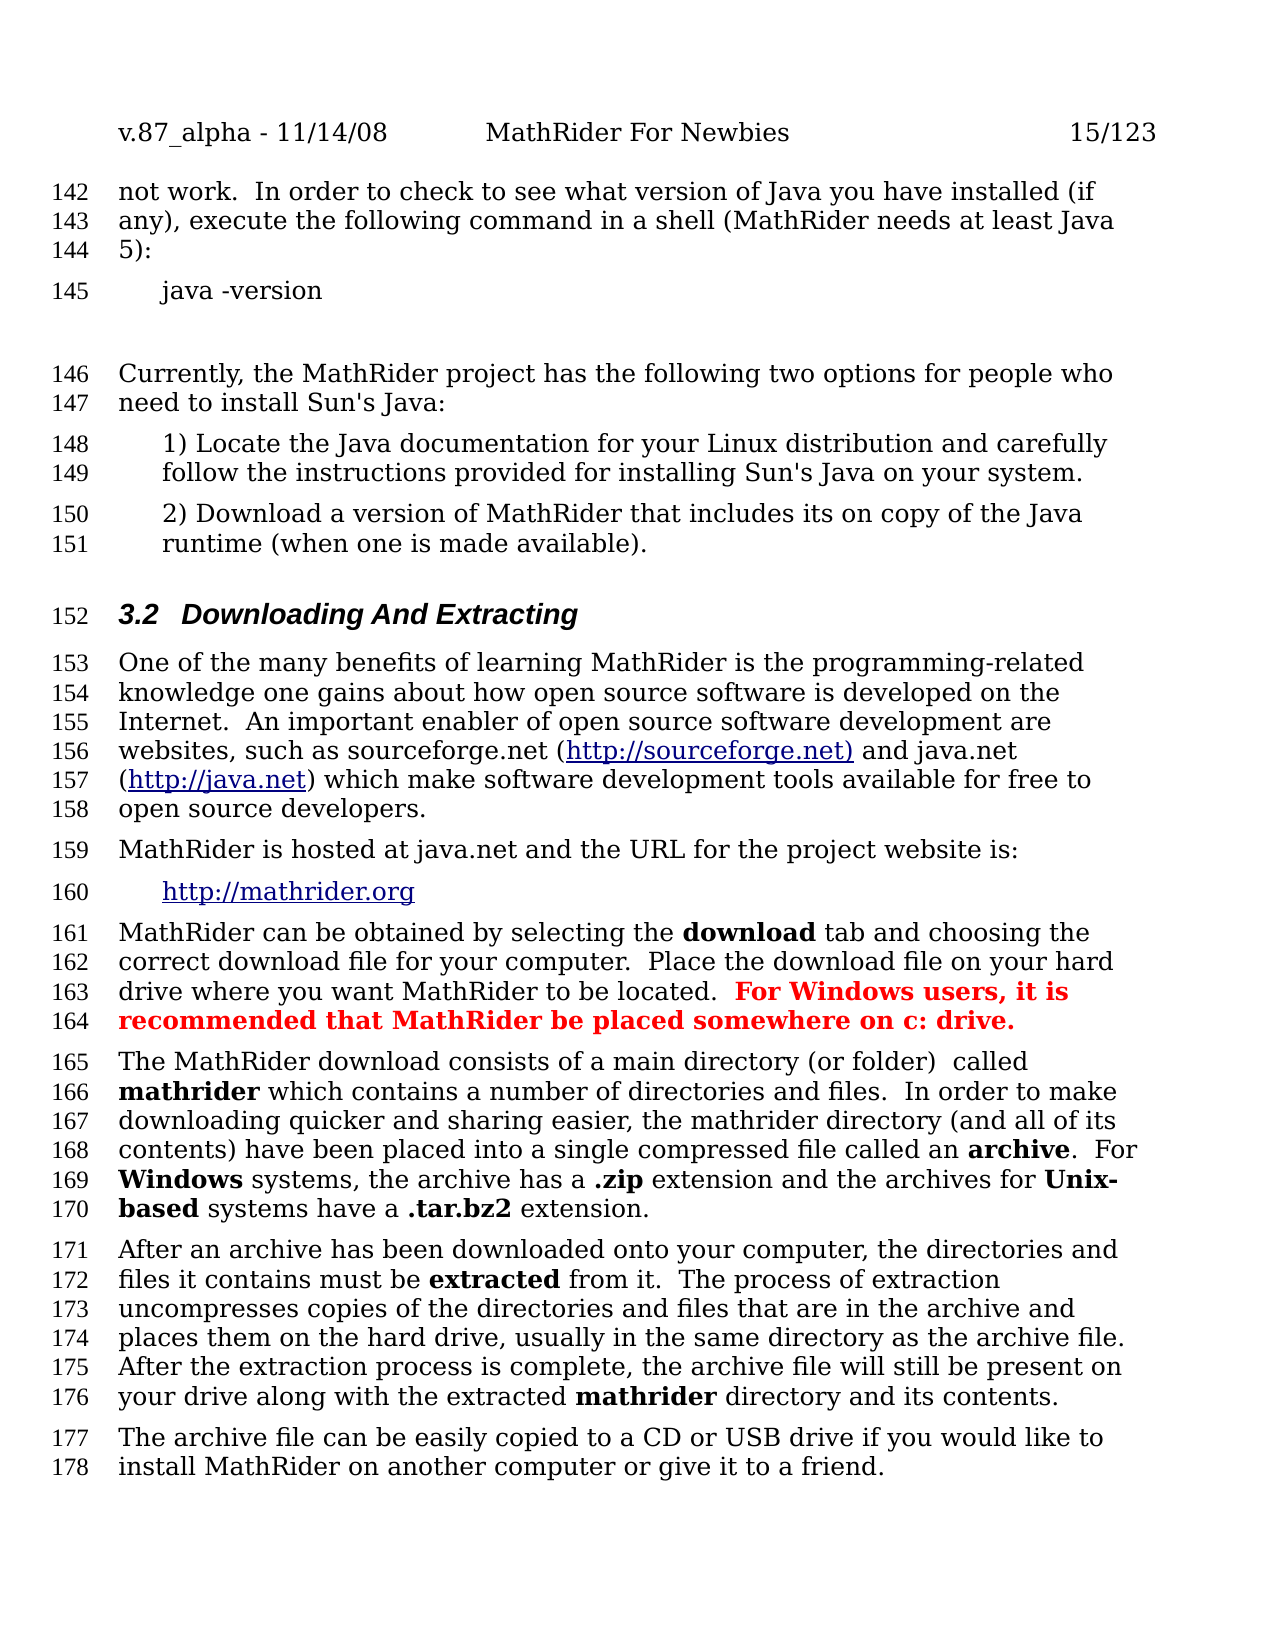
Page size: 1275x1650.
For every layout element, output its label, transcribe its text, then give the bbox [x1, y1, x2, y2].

text 1) Locate the Java documentation for your Linux distribution and carefully follow the instructions provided for installing Sun's Java on your system. [162, 429, 1157, 488]
text The MathRider download consists of a main directory (or folder) called mathrider which contains a number of directories and files. In order to make downloading quicker and sharing easier, the mathrider directory (and all of its contents) have been placed into a single compressed file called an archive. For Windows systems, the archive has a .zip extension and the archives for Unix-based systems have a .tar.bz2 extension. [118, 1048, 1157, 1223]
text not work. In order to check to see what version of Java you have installed (if any), execute the following command in a shell (MathRider needs at least Java 5): [118, 177, 1157, 264]
text The archive file can be easily copied to a CD or USB drive if you would like to install MathRider on another computer or give it to a friend. [118, 1423, 1157, 1481]
text 2) Download a version of MathRider that includes its on copy of the Java runtime (when one is made available). [162, 500, 1157, 558]
text java -version [162, 276, 1157, 306]
text http://mathrider.org [162, 877, 1157, 906]
text Currently, the MathRider project has the following two options for people who need to install Sun's Java: [118, 359, 1157, 417]
text One of the many benefits of learning MathRider is the programming-related knowledge one gains about how open source software is developed on the Internet. An important enabler of open source software development are websites, such as sourceforge.net (http://sourceforge.net) and java.net (http://java.net) which make software development tools available for free to open source developers. [118, 649, 1157, 824]
text MathRider can be obtained by selecting the download tab and choosing the correct download file for your computer. Place the download file on your hard drive where you want MathRider to be located. For Windows users, it is recommended that MathRider be placed somewhere on c: drive. [118, 918, 1157, 1036]
text After an archive has been downloaded onto your computer, the directories and files it contains must be extracted from it. The process of extraction uncompresses copies of the directories and files that are in the archive and places them on the hard drive, usually in the same directory as the archive file. After the extraction process is complete, the archive file will still be present on your drive along with the extracted mathrider directory and its contents. [118, 1236, 1157, 1411]
text MathRider is hosted at java.net and the URL for the project website is: [118, 836, 1157, 865]
subtitle Downloading And Extracting [118, 597, 1157, 631]
